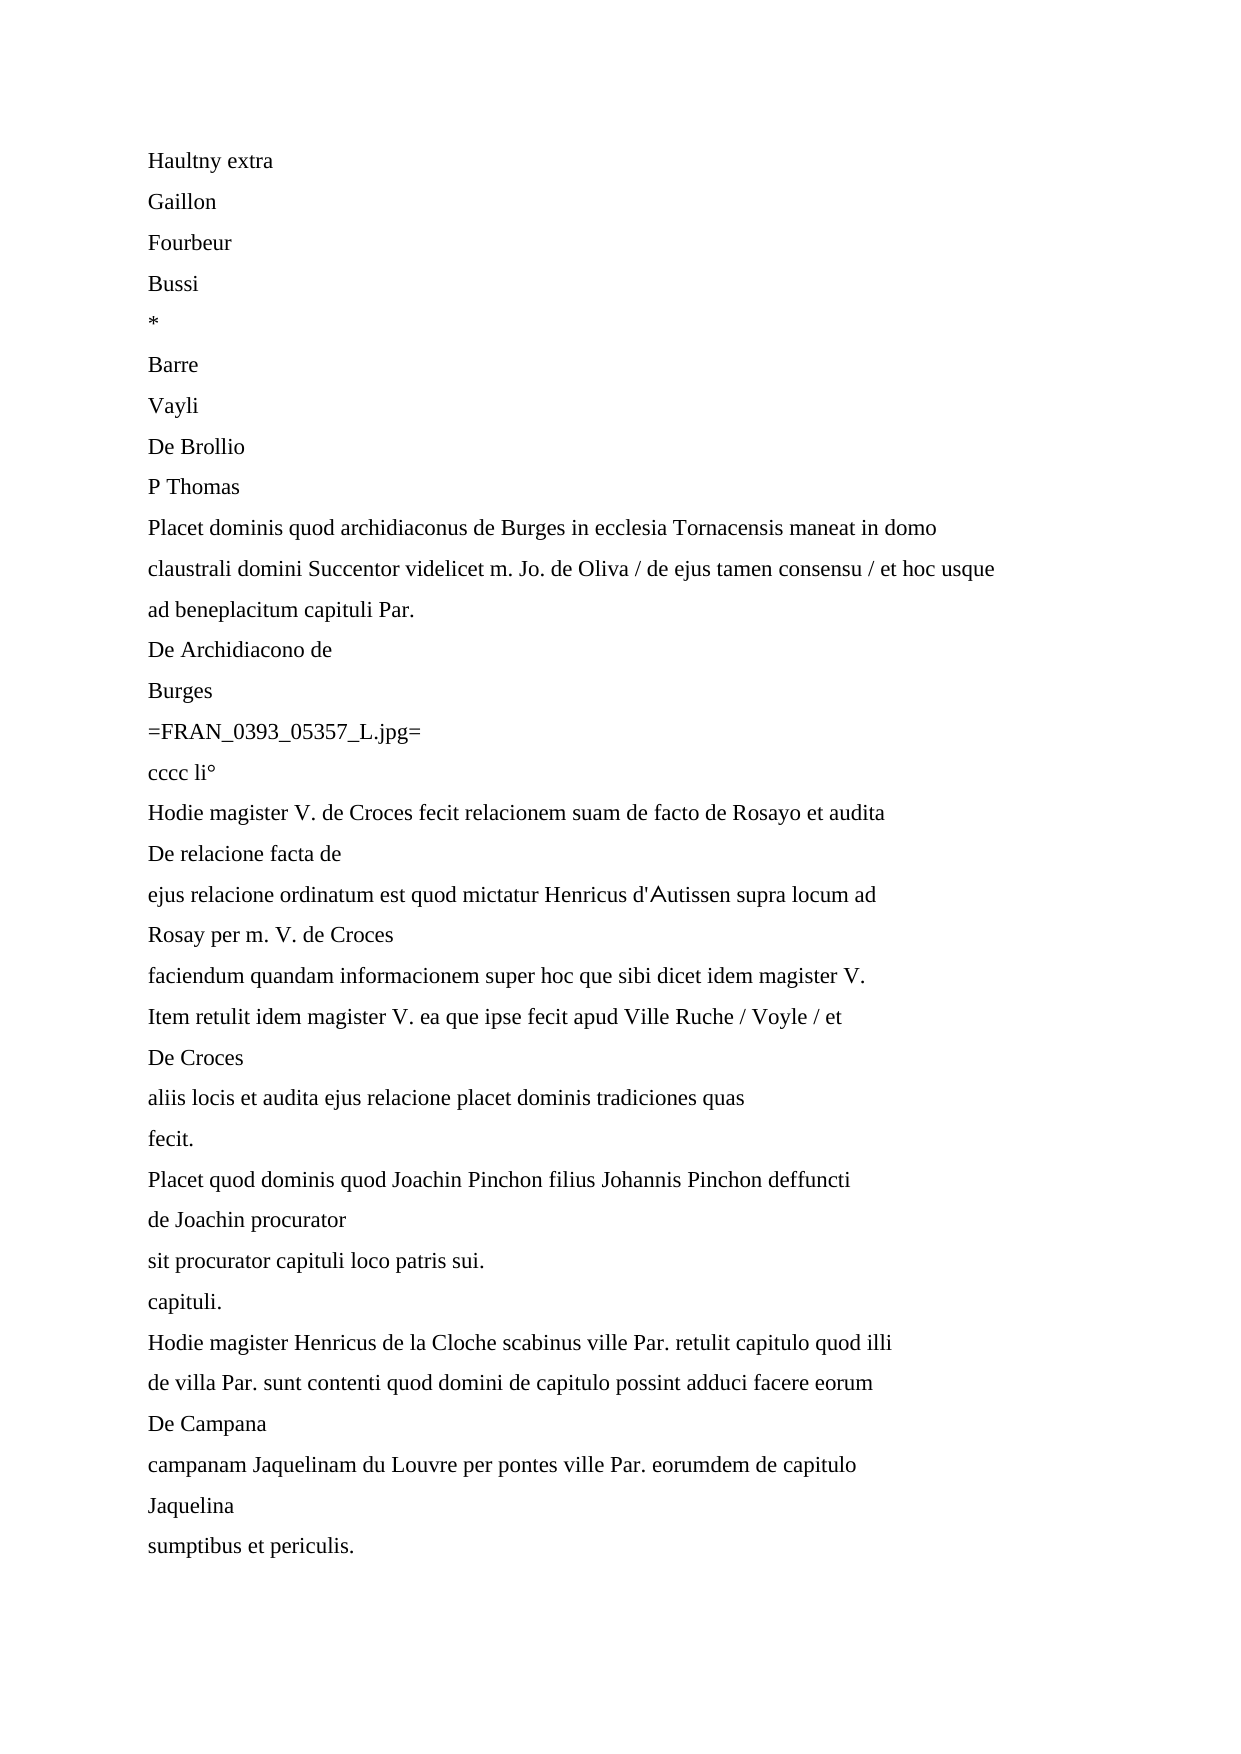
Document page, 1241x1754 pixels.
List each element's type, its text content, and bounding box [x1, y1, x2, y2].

text Item retulit idem magister V. ea que ipse fecit apud Ville Ruche / Voyle / et [148, 1003, 1093, 1029]
text fecit. [148, 1125, 1093, 1151]
text P Thomas [148, 473, 1093, 500]
text De Archidiacono de [148, 636, 1093, 663]
text ad beneplacitum capituli Par. [148, 596, 1093, 622]
text sumptibus et periculis. [148, 1532, 1093, 1559]
text De Croces [148, 1044, 1093, 1070]
text de villa Par. sunt contenti quod domini de capitulo possint adduci facere eorum [148, 1369, 1093, 1396]
text Fourbeur [148, 229, 1093, 255]
text sit procurator capituli loco patris sui. [148, 1247, 1093, 1274]
text Barre [148, 351, 1093, 378]
text Gaillon [148, 188, 1093, 215]
text Placet quod dominis quod Joachin Pinchon filius Johannis Pinchon deffuncti [148, 1166, 1093, 1192]
text =FRAN_0393_05357_L.jpg= [148, 718, 1093, 744]
text Rosay per m. V. de Croces [148, 921, 1093, 948]
text aliis locis et audita ejus relacione placet dominis tradiciones quas [148, 1084, 1093, 1111]
text Jaquelina [148, 1492, 1093, 1518]
text de Joachin procurator [148, 1207, 1093, 1233]
text De Brollio [148, 433, 1093, 459]
text * [148, 311, 1093, 337]
text ejus relacione ordinatum est quod mictatur Henricus d'ᗅutissen supra locum ad [148, 881, 1093, 907]
text Hodie magister V. de Croces fecit relacionem suam de facto de Rosayo et audita [148, 799, 1093, 826]
text De Campana [148, 1410, 1093, 1437]
text faciendum quandam informacionem super hoc que sibi dicet idem magister V. [148, 962, 1093, 988]
text campanam Jaquelinam du Louvre per pontes ville Par. eorumdem de capitulo [148, 1451, 1093, 1477]
text cccc li° [148, 758, 1093, 785]
text Bussi [148, 270, 1093, 296]
text Haultny extra [148, 148, 1093, 174]
text Placet dominis quod archidiaconus de Burges in ecclesia Tornacensis maneat in domo [148, 514, 1093, 541]
text claustrali domini Succentor videlicet m. Jo. de Oliva / de ejus tamen consensu / et hoc usque [148, 555, 1093, 581]
text Burges [148, 677, 1093, 703]
text Hodie magister Henricus de la Cloche scabinus ville Par. retulit capitulo quod illi [148, 1329, 1093, 1355]
text De relacione facta de [148, 840, 1093, 866]
text Vayli [148, 392, 1093, 418]
text capituli. [148, 1288, 1093, 1314]
